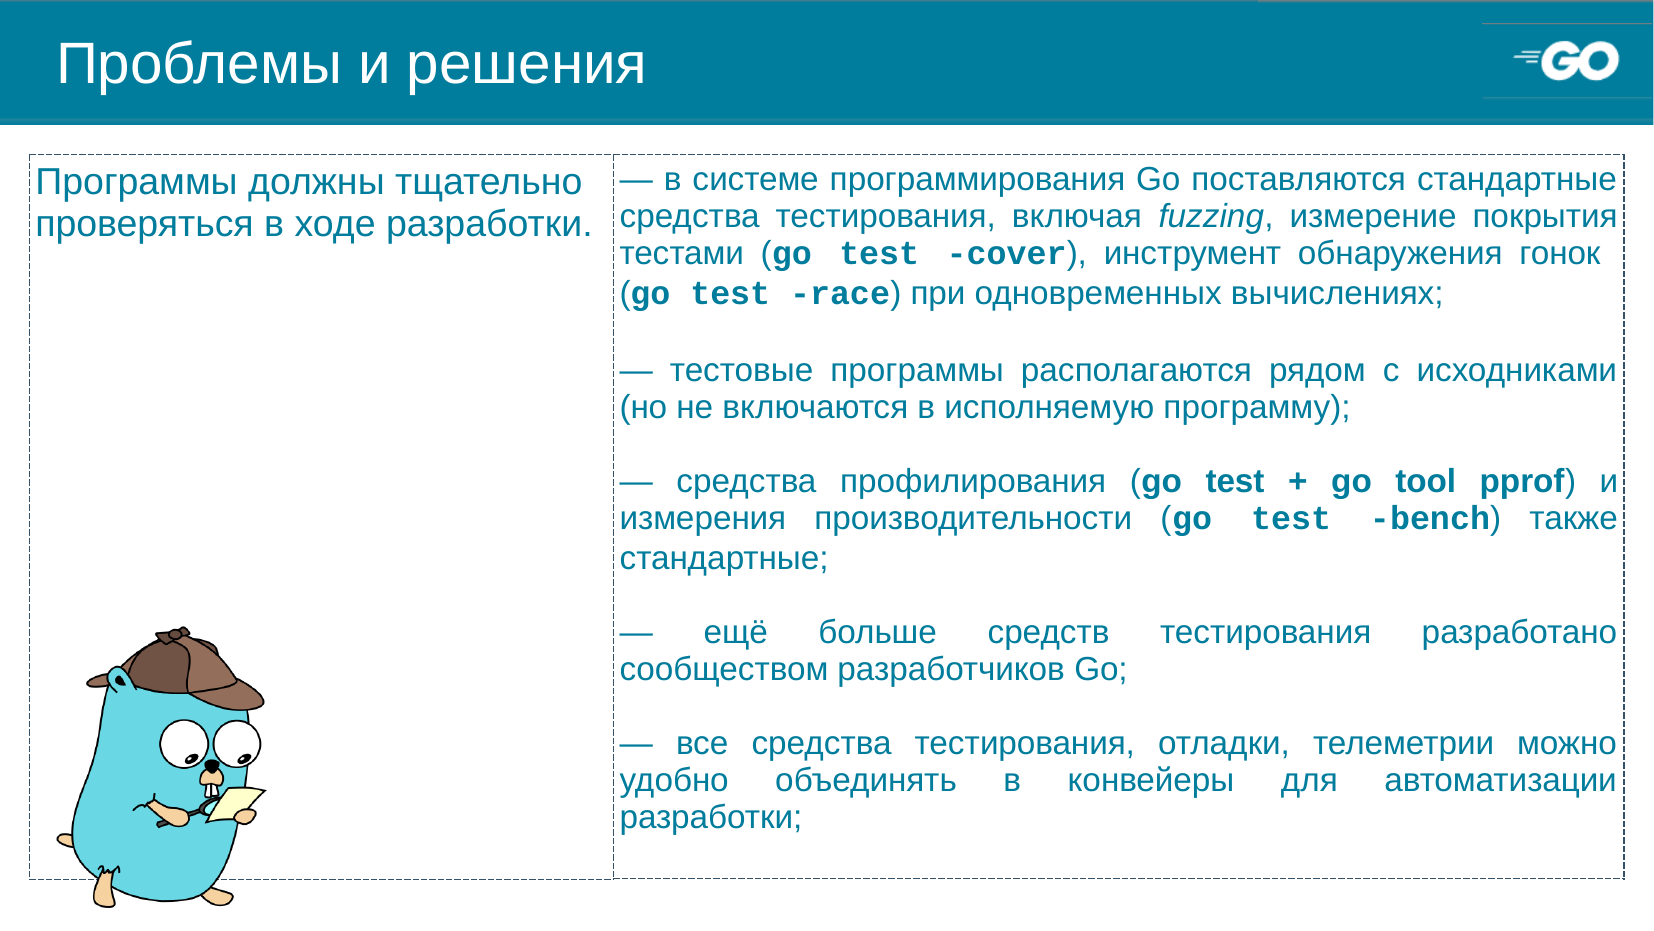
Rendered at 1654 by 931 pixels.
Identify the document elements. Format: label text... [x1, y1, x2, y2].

picture [1542, 41, 1619, 81]
text_box Проблемы и решения [41, 23, 1495, 104]
table_header Программы должны тщательно проверяться в ходе разработки. [30, 155, 614, 879]
picture [11, 620, 325, 916]
table_header — в системе программирования Go поставляются стандартные средства тестирования, включая fuzzing, измерение покрытия тестами (go test -cover), инструмент обнаружения гонок (go test -race) при одновременных вычислениях; — тестовые программы располагаются рядом с исходниками (но не включаются в исполняемую программу); — средства профилирования (go test + go tool pprof) и измерения производительности (go test -bench) также стандартные; — ещё больше средств тестирования разработано сообществом разработчиков Go; — все средства тестирования, отладки, телеметрии можно удобно объединять в конвейеры для автоматизации разработки; [614, 155, 1624, 879]
